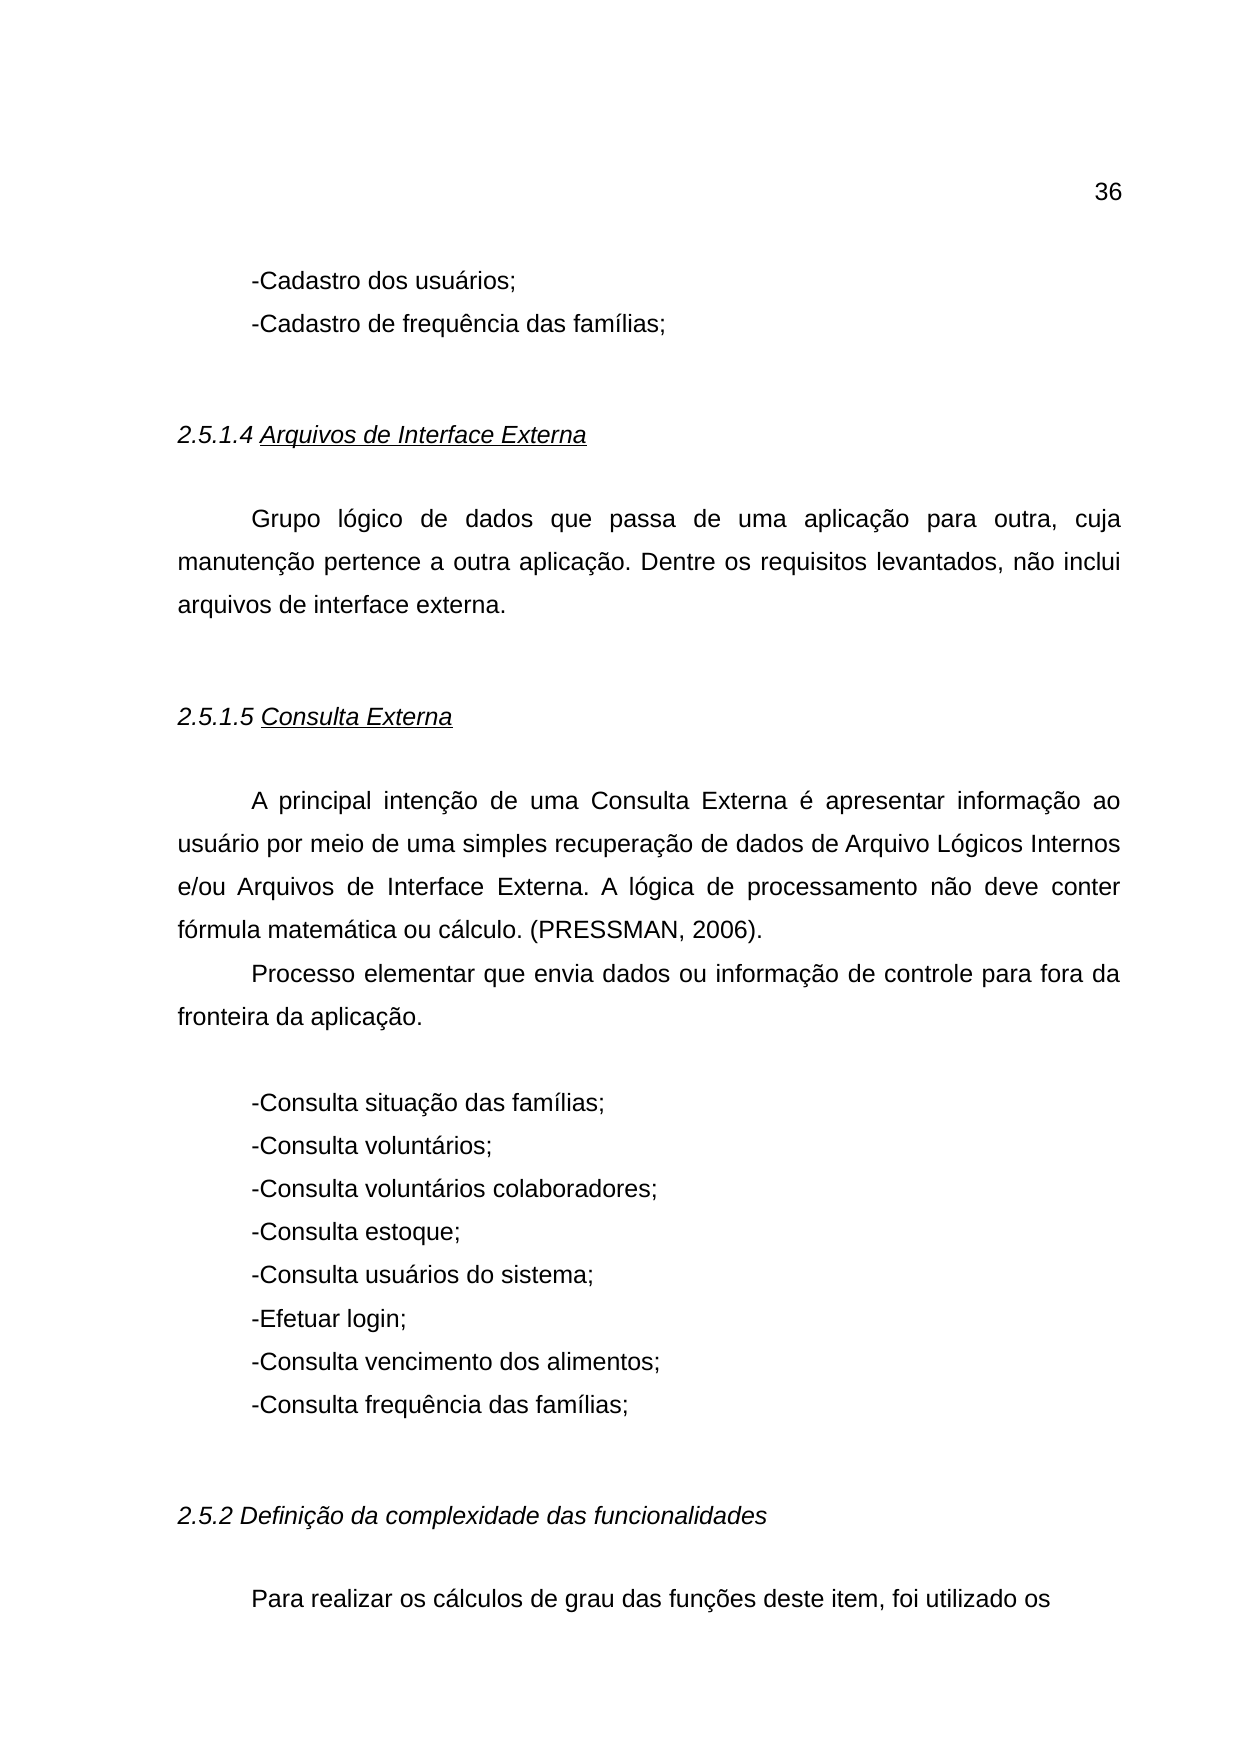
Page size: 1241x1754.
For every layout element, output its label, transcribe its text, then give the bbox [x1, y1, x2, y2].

text -Consulta vencimento dos alimentos; [177, 1347, 1122, 1376]
text Processo elementar que envia dados ou informação de controle para fora da fronteira da aplicação. [177, 959, 1122, 1031]
text A principal intenção de uma Consulta Externa é apresentar informação ao usuário por meio de uma simples recuperação de dados de Arquivo Lógicos Internos e/ou Arquivos de Interface Externa. A lógica de processamento não deve conter fórmula matemática ou cálculo. (PRESSMAN, 2006). [177, 786, 1122, 944]
subtitle 2.5.1.5 Consulta Externa [177, 702, 1122, 731]
subtitle 2.5.1.4 Arquivos de Interface Externa [177, 420, 1122, 449]
text -Consulta usuários do sistema; [177, 1261, 1122, 1289]
text -Consulta situação das famílias; [177, 1088, 1122, 1117]
text Para realizar os cálculos de grau das funções deste item, foi utilizado os [177, 1584, 1122, 1612]
text -Consulta voluntários colaboradores; [177, 1174, 1122, 1203]
text -Cadastro de frequência das famílias; [177, 309, 1122, 338]
subtitle 2.5.2 Definição da complexidade das funcionalidades [177, 1501, 1122, 1530]
text -Efetuar login; [177, 1304, 1122, 1332]
text -Consulta voluntários; [177, 1131, 1122, 1160]
text -Consulta estoque; [177, 1217, 1122, 1246]
text -Cadastro dos usuários; [177, 266, 1122, 294]
text -Consulta frequência das famílias; [177, 1390, 1122, 1419]
text Grupo lógico de dados que passa de uma aplicação para outra, cuja manutenção pertence a outra aplicação. Dentre os requisitos levantados, não inclui arquivos de interface externa. [177, 504, 1122, 619]
